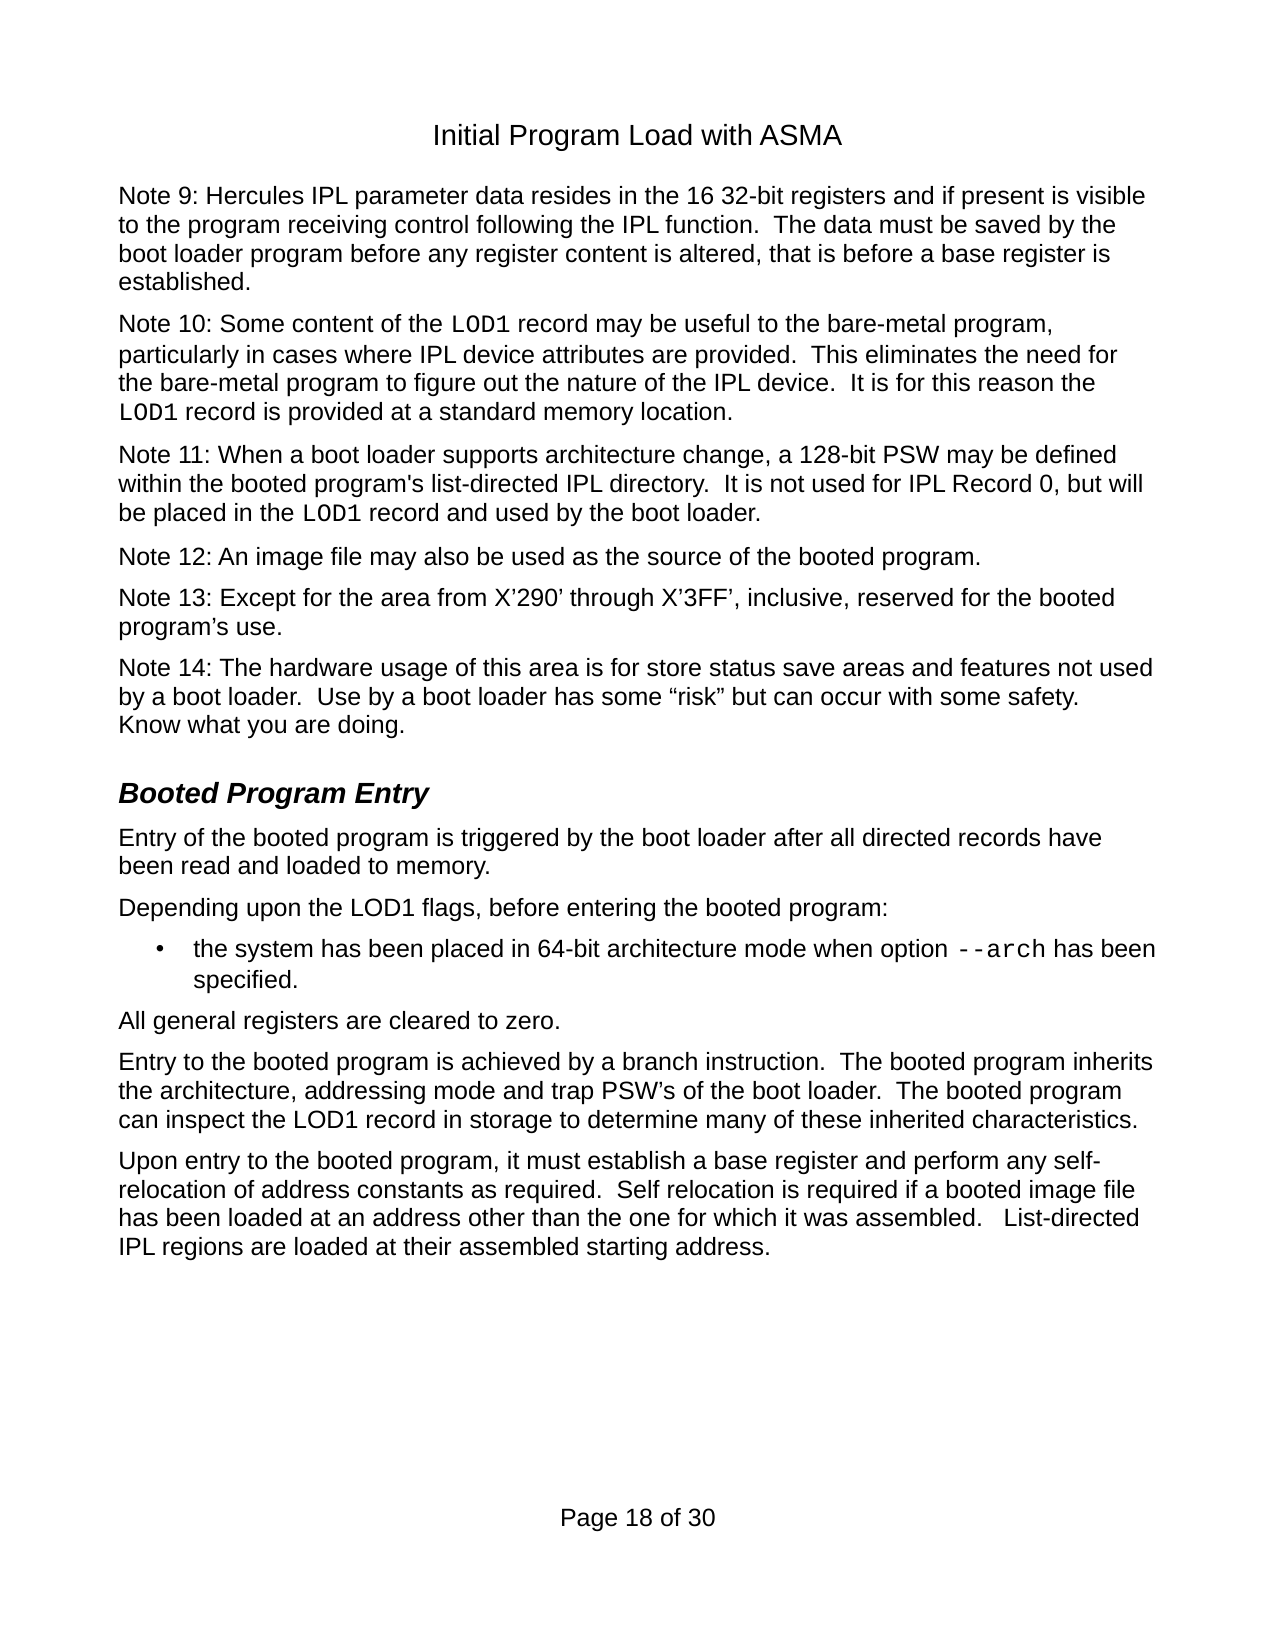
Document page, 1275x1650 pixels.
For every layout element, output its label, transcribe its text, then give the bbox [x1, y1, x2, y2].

text Upon entry to the booted program, it must establish a base register and perform any self-relocation of address constants as required. Self relocation is required if a booted image file has been loaded at an address other than the one for which it was assembled. List-directed IPL regions are loaded at their assembled starting address. [118, 1146, 1157, 1261]
text All general registers are cleared to zero. [118, 1006, 1157, 1035]
text Note 12: An image file may also be used as the source of the booted program. [118, 541, 1157, 570]
text Depending upon the LOD1 flags, before entering the booted program: [118, 892, 1157, 921]
text Note 10: Some content of the LOD1 record may be useful to the bare-metal program, particularly in cases where IPL device attributes are provided. This eliminates the need for the bare-metal program to figure out the nature of the IPL device. It is for this reason the LOD1 record is provided at a standard memory location. [118, 309, 1157, 428]
text Note 11: When a boot loader supports architecture change, a 128-bit PSW may be defined within the booted program's list-directed IPL directory. It is not used for IPL Record 0, but will be placed in the LOD1 record and used by the boot loader. [118, 441, 1157, 529]
list the system has been placed in 64-bit architecture mode when option --arch has been specified. [156, 934, 1157, 993]
text Entry of the booted program is triggered by the boot loader after all directed records have been read and loaded to memory. [118, 822, 1157, 880]
text Note 13: Except for the area from X’290’ through X’3FF’, inclusive, reserved for the booted program’s use. [118, 583, 1157, 640]
text Note 14: The hardware usage of this area is for store status save areas and features not used by a boot loader. Use by a boot loader has some “risk” but can occur with some safety. Know what you are doing. [118, 653, 1157, 739]
subtitle Booted Program Entry [118, 776, 1157, 810]
text Entry to the booted program is achieved by a branch instruction. The booted program inherits the architecture, addressing mode and trap PSW’s of the boot loader. The booted program can inspect the LOD1 record in storage to determine many of these inherited characteristics. [118, 1047, 1157, 1133]
text Note 9: Hercules IPL parameter data resides in the 16 32-bit registers and if present is visible to the program receiving control following the IPL function. The data must be saved by the boot loader program before any register content is altered, that is before a base register is established. [118, 181, 1157, 296]
